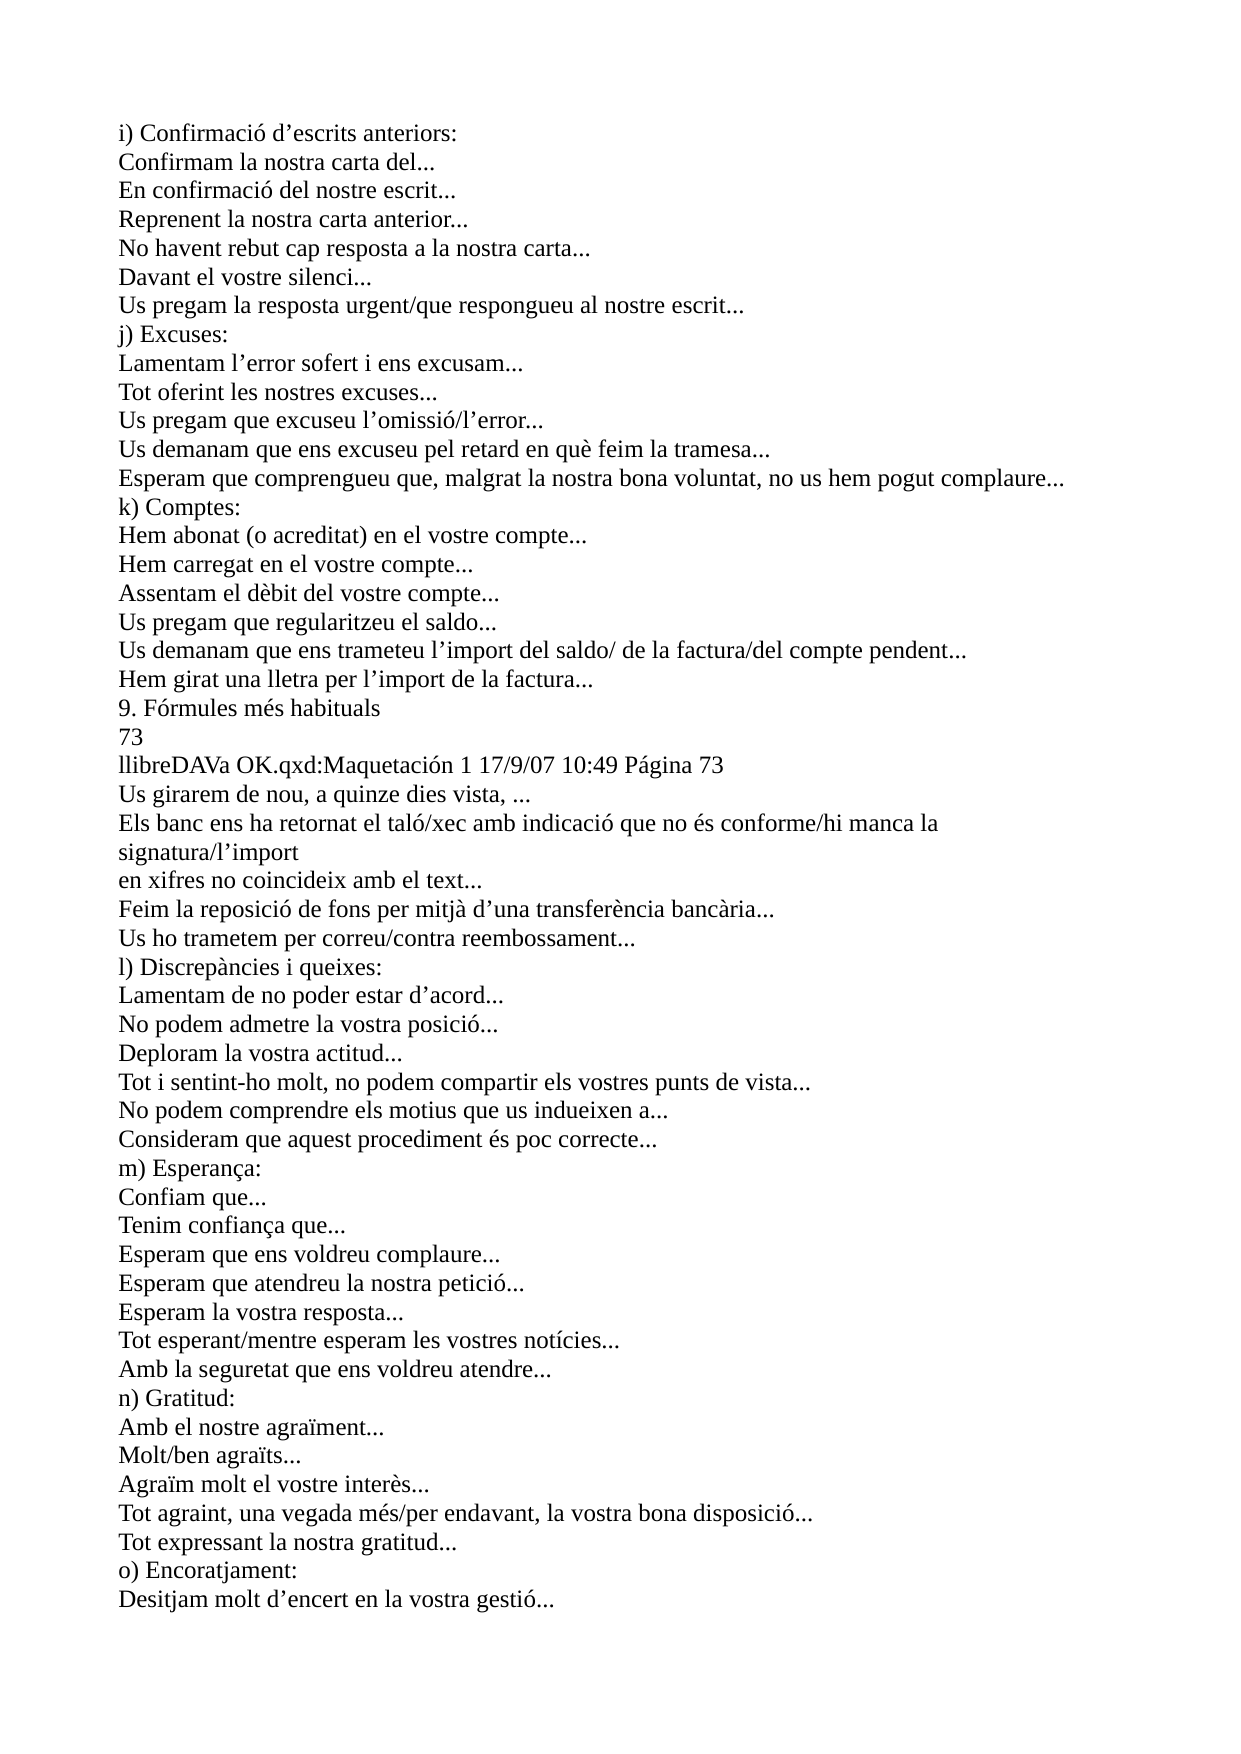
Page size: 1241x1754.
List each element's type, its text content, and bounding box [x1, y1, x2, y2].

text l) Discrepàncies i queixes: [118, 952, 1122, 981]
text Us girarem de nou, a quinze dies vista, ... [118, 779, 1122, 808]
text Hem abonat (o acreditat) en el vostre compte... [118, 521, 1122, 549]
text llibreDAVa OK.qxd:Maquetación 1 17/9/07 10:49 Página 73 [118, 751, 1122, 779]
text Tot esperant/mentre esperam les vostres notícies... [118, 1326, 1122, 1354]
text Tot oferint les nostres excuses... [118, 377, 1122, 406]
text Hem girat una lletra per l’import de la factura... [118, 664, 1122, 693]
text Lamentam l’error sofert i ens excusam... [118, 348, 1122, 377]
text Desitjam molt d’encert en la vostra gestió... [118, 1584, 1122, 1613]
text Molt/ben agraïts... [118, 1441, 1122, 1469]
text Tot expressant la nostra gratitud... [118, 1527, 1122, 1556]
text Assentam el dèbit del vostre compte... [118, 578, 1122, 607]
text Us demanam que ens excuseu pel retard en què feim la tramesa... [118, 434, 1122, 463]
text Hem carregat en el vostre compte... [118, 549, 1122, 578]
text Els banc ens ha retornat el taló/xec amb indicació que no és conforme/hi manca la signatura/l’import [118, 808, 1122, 866]
text Confirmam la nostra carta del... [118, 147, 1122, 176]
text 73 [118, 722, 1122, 751]
text k) Comptes: [118, 492, 1122, 521]
text Us pregam que excuseu l’omissió/l’error... [118, 406, 1122, 434]
text Esperam que atendreu la nostra petició... [118, 1268, 1122, 1297]
text Esperam que ens voldreu complaure... [118, 1239, 1122, 1268]
text Us pregam la resposta urgent/que respongueu al nostre escrit... [118, 291, 1122, 319]
text Reprenent la nostra carta anterior... [118, 204, 1122, 233]
text Amb la seguretat que ens voldreu atendre... [118, 1354, 1122, 1383]
text j) Excuses: [118, 319, 1122, 348]
text No podem admetre la vostra posició... [118, 1009, 1122, 1038]
text Tenim confiança que... [118, 1211, 1122, 1239]
text Tot agraint, una vegada més/per endavant, la vostra bona disposició... [118, 1498, 1122, 1527]
text No podem comprendre els motius que us indueixen a... [118, 1096, 1122, 1124]
text En confirmació del nostre escrit... [118, 176, 1122, 204]
text Consideram que aquest procediment és poc correcte... [118, 1124, 1122, 1153]
text m) Esperança: [118, 1153, 1122, 1182]
text Confiam que... [118, 1182, 1122, 1211]
text Feim la reposició de fons per mitjà d’una transferència bancària... [118, 894, 1122, 923]
text Agraïm molt el vostre interès... [118, 1469, 1122, 1498]
text Tot i sentint-ho molt, no podem compartir els vostres punts de vista... [118, 1067, 1122, 1096]
text Davant el vostre silenci... [118, 262, 1122, 291]
text Us demanam que ens trameteu l’import del saldo/ de la factura/del compte pendent... [118, 636, 1122, 664]
text 9. Fórmules més habituals [118, 693, 1122, 722]
text No havent rebut cap resposta a la nostra carta... [118, 233, 1122, 262]
text o) Encoratjament: [118, 1556, 1122, 1584]
text en xifres no coincideix amb el text... [118, 866, 1122, 894]
text Esperam que comprengueu que, malgrat la nostra bona voluntat, no us hem pogut complaure... [118, 463, 1122, 492]
text n) Gratitud: [118, 1383, 1122, 1412]
text Esperam la vostra resposta... [118, 1297, 1122, 1326]
text i) Confirmació d’escrits anteriors: [118, 118, 1122, 147]
text Deploram la vostra actitud... [118, 1038, 1122, 1067]
text Us ho trametem per correu/contra reembossament... [118, 923, 1122, 952]
text Amb el nostre agraïment... [118, 1412, 1122, 1441]
text Lamentam de no poder estar d’acord... [118, 981, 1122, 1009]
text Us pregam que regularitzeu el saldo... [118, 607, 1122, 636]
